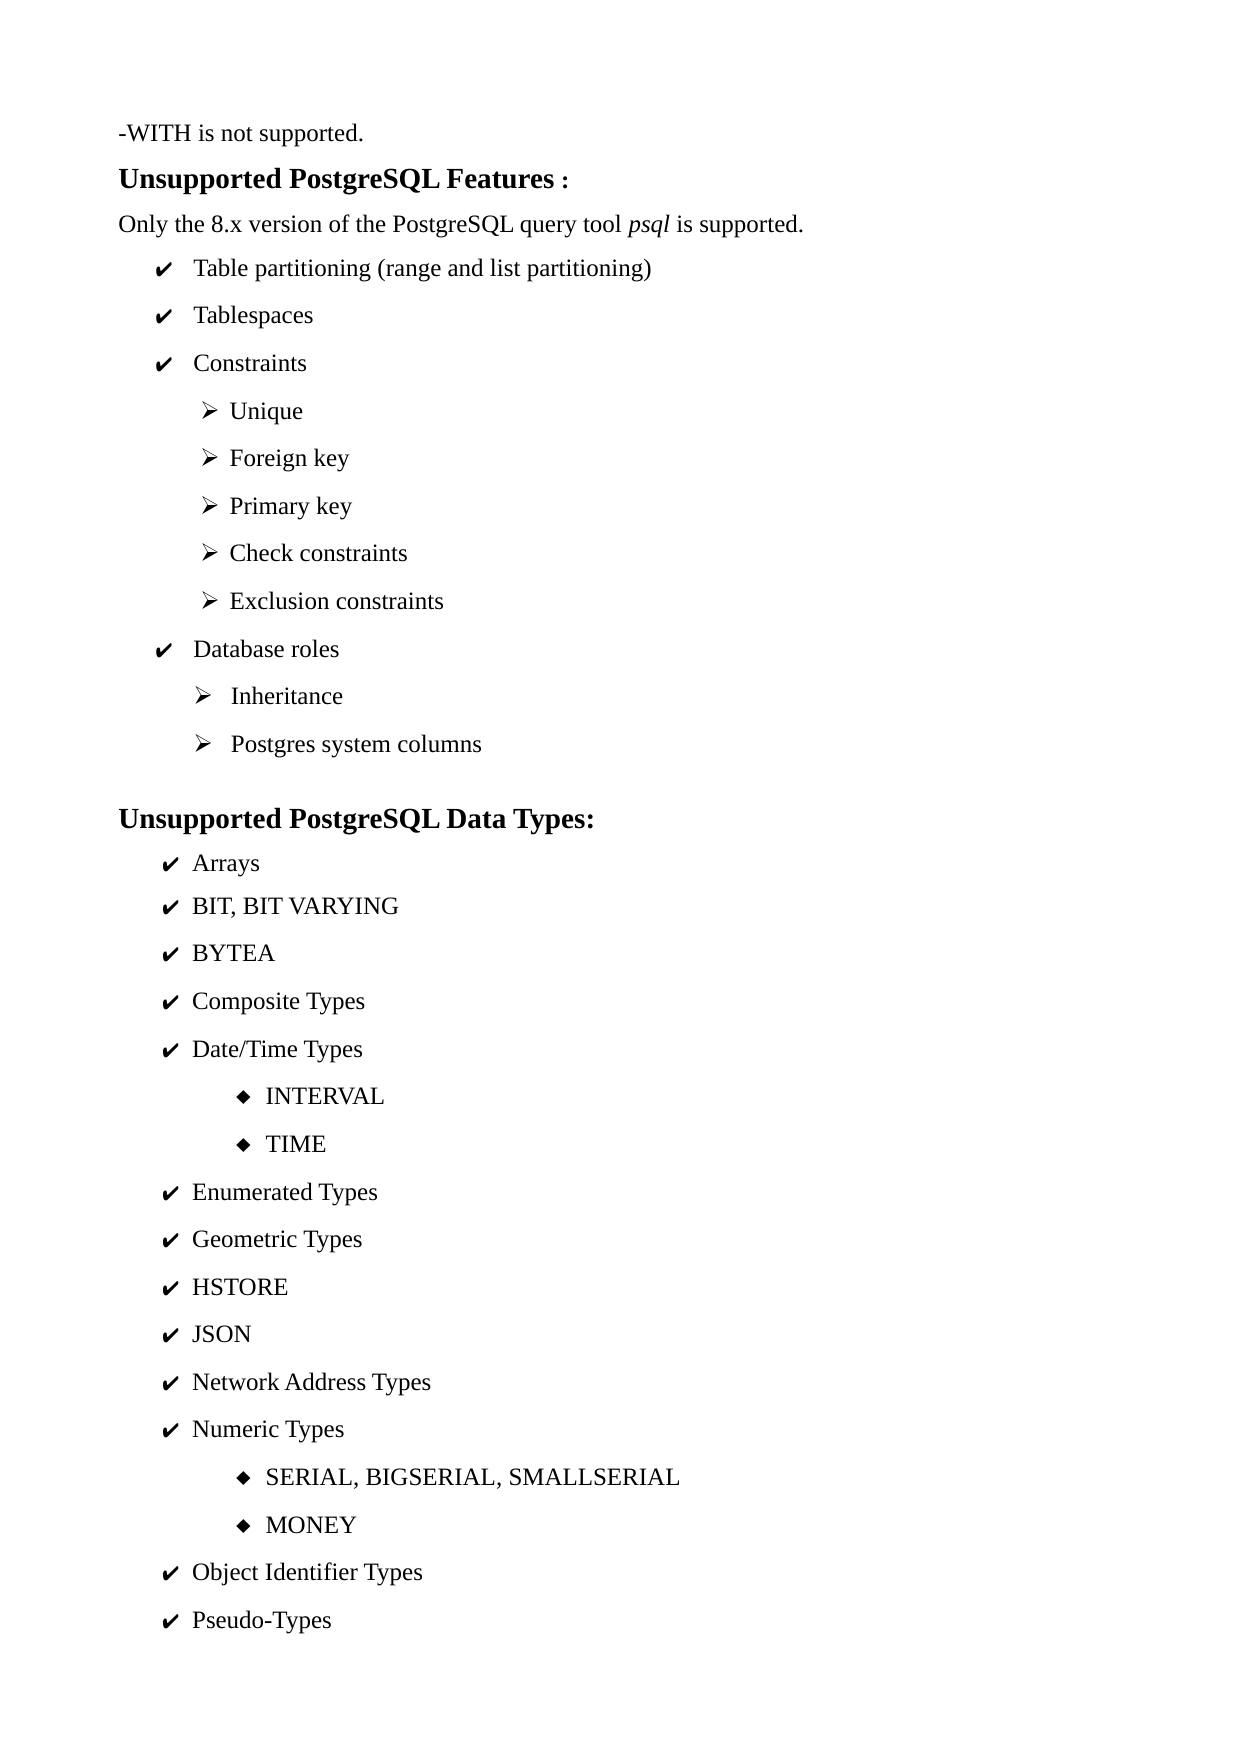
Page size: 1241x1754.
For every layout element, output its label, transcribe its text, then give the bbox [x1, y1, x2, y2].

list Exclusion constraints [200, 586, 1122, 615]
list Composite Types [162, 986, 1122, 1015]
list Pseudo-Types [162, 1605, 1122, 1634]
list INTERVAL [236, 1081, 1122, 1110]
list Postgres system columns [193, 729, 1122, 758]
list SERIAL, BIGSERIAL, SMALLSERIAL [236, 1462, 1122, 1491]
text Unsupported PostgreSQL Features : [118, 161, 1122, 195]
list Unique [200, 396, 1122, 424]
list Inheritance [193, 681, 1122, 710]
list Arrays [162, 848, 1122, 876]
list Check constraints [200, 538, 1122, 567]
text Only the 8.x version of the PostgreSQL query tool psql is supported. [118, 209, 1122, 238]
text -WITH is not supported. [118, 118, 1122, 147]
list HSTORE [162, 1272, 1122, 1301]
list Enumerated Types [162, 1177, 1122, 1205]
list Primary key [200, 491, 1122, 520]
subtitle Unsupported PostgreSQL Data Types: [118, 802, 1122, 835]
list Table partitioning (range and list partitioning) [156, 253, 1122, 282]
list BYTEA [162, 938, 1122, 967]
list Database roles [156, 634, 1122, 662]
list Geometric Types [162, 1224, 1122, 1253]
list Network Address Types [162, 1367, 1122, 1396]
list JSON [162, 1319, 1122, 1348]
list Foreign key [200, 443, 1122, 472]
list Object Identifier Types [162, 1557, 1122, 1586]
list MONEY [236, 1510, 1122, 1538]
list Date/Time Types [162, 1034, 1122, 1062]
list Constraints [156, 348, 1122, 377]
list TIME [236, 1129, 1122, 1158]
list BIT, BIT VARYING [162, 891, 1122, 920]
list Numeric Types [162, 1414, 1122, 1443]
list Tablespaces [156, 301, 1122, 329]
